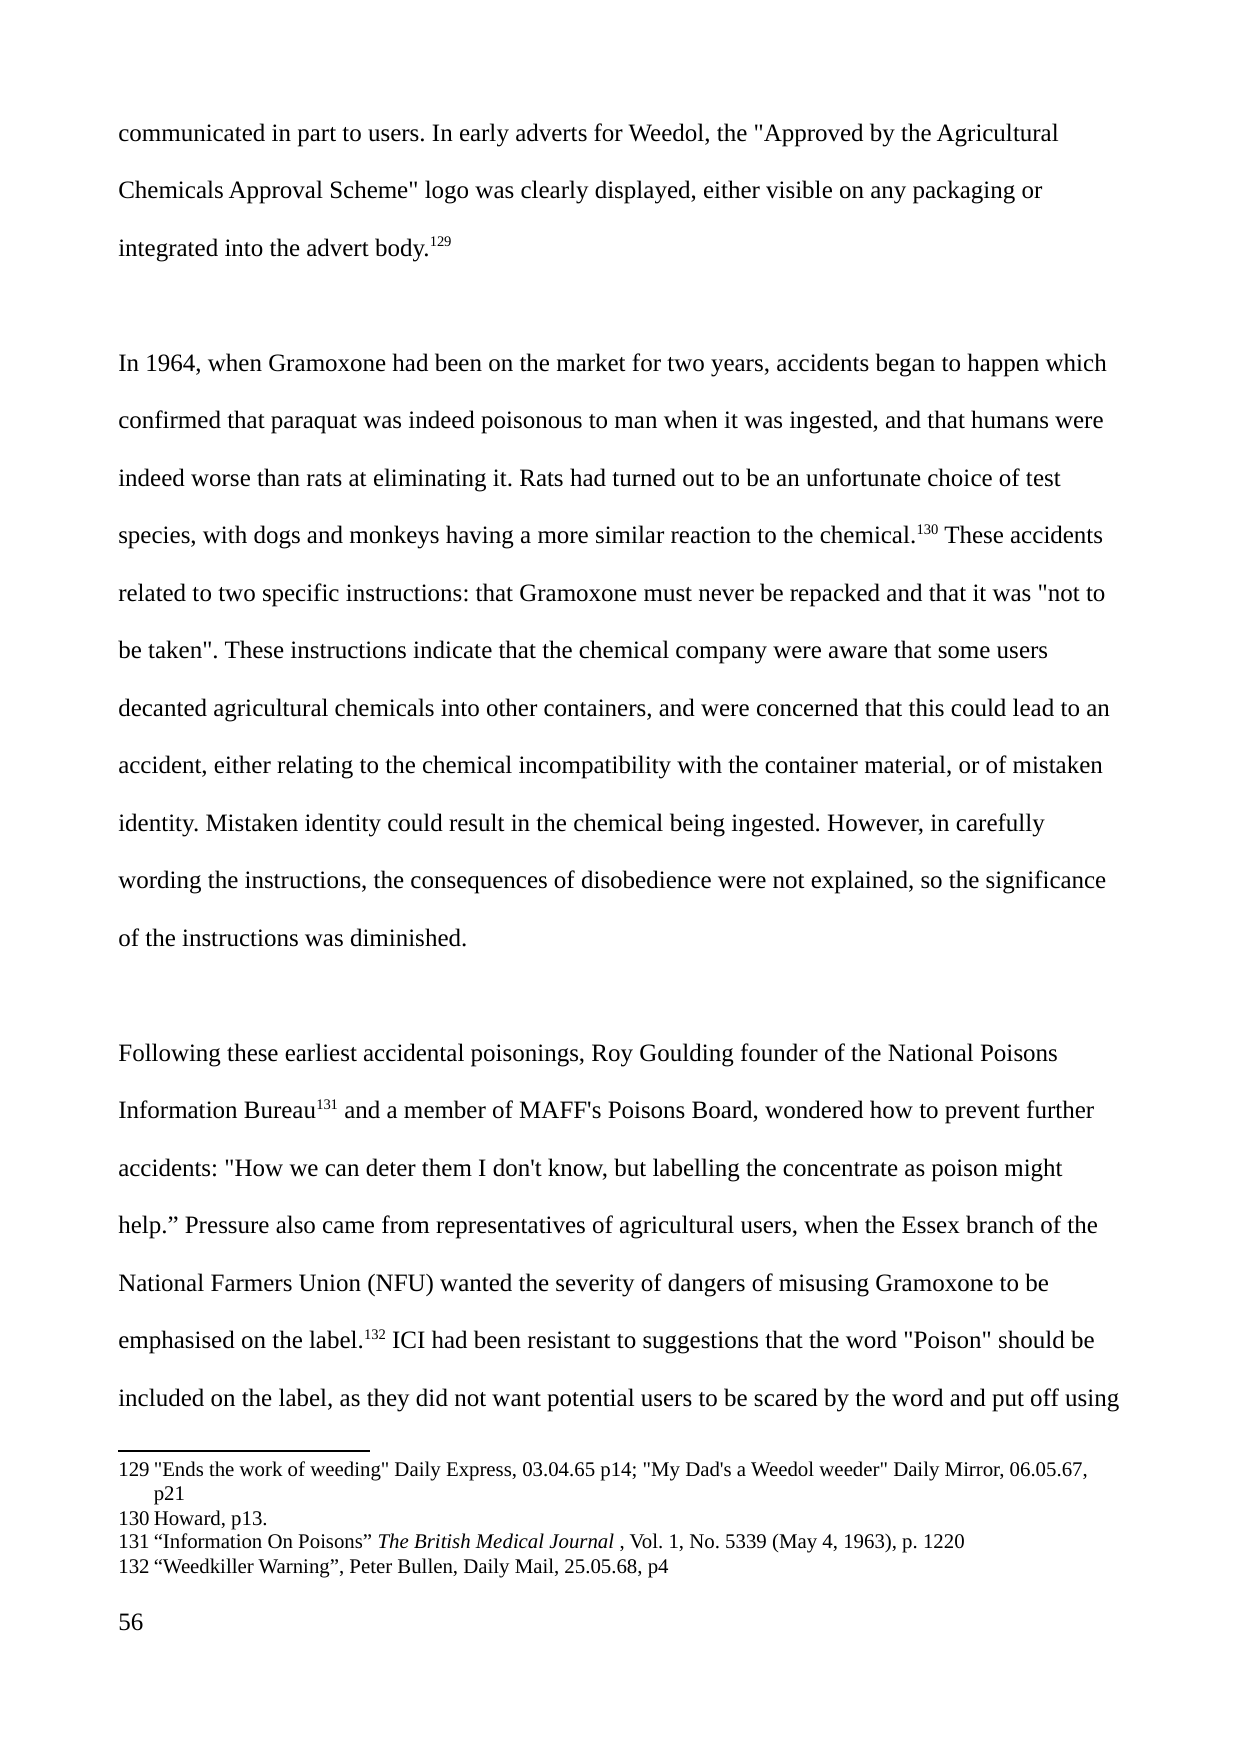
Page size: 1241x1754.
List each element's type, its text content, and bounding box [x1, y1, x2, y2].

text In 1964, when Gramoxone had been on the market for two years, accidents began to happen which confirmed that paraquat was indeed poisonous to man when it was ingested, and that humans were indeed worse than rats at eliminating it. Rats had turned out to be an unfortunate choice of test species, with dogs and monkeys having a more similar reaction to the chemical. These accidents related to two specific instructions: that Gramoxone must never be repacked and that it was "not to be taken". These instructions indicate that the chemical company were aware that some users decanted agricultural chemicals into other containers, and were concerned that this could lead to an accident, either relating to the chemical incompatibility with the container material, or of mistaken identity. Mistaken identity could result in the chemical being ingested. However, in carefully wording the instructions, the consequences of disobedience were not explained, so the significance of the instructions was diminished. [118, 348, 1122, 952]
text "Ends the work of weeding" Daily Express, 03.04.65 p14; "My Dad's a Weedol weeder" Daily Mirror, 06.05.67, p21 [118, 1457, 1122, 1505]
text communicated in part to users. In early adverts for Weedol, the "Approved by the Agricultural Chemicals Approval Scheme" logo was clearly displayed, either visible on any packaging or integrated into the advert body. [118, 118, 1122, 262]
text “Weedkiller Warning”, Peter Bullen, Daily Mail, 25.05.68, p4 [118, 1553, 1122, 1578]
text “Information On Poisons” The British Medical Journal , Vol. 1, No. 5339 (May 4, 1963), p. 1220 [118, 1529, 1122, 1553]
text Howard, p13. [118, 1505, 1122, 1529]
text Following these earliest accidental poisonings, Roy Goulding founder of the National Poisons Information Bureau and a member of MAFF's Poisons Board, wondered how to prevent further accidents: "How we can deter them I don't know, but labelling the concentrate as poison might help.” Pressure also came from representatives of agricultural users, when the Essex branch of the National Farmers Union (NFU) wanted the severity of dangers of misusing Gramoxone to be emphasised on the label. ICI had been resistant to suggestions that the word "Poison" should be included on the label, as they did not want potential users to be scared by the word and put off using [118, 1038, 1122, 1412]
